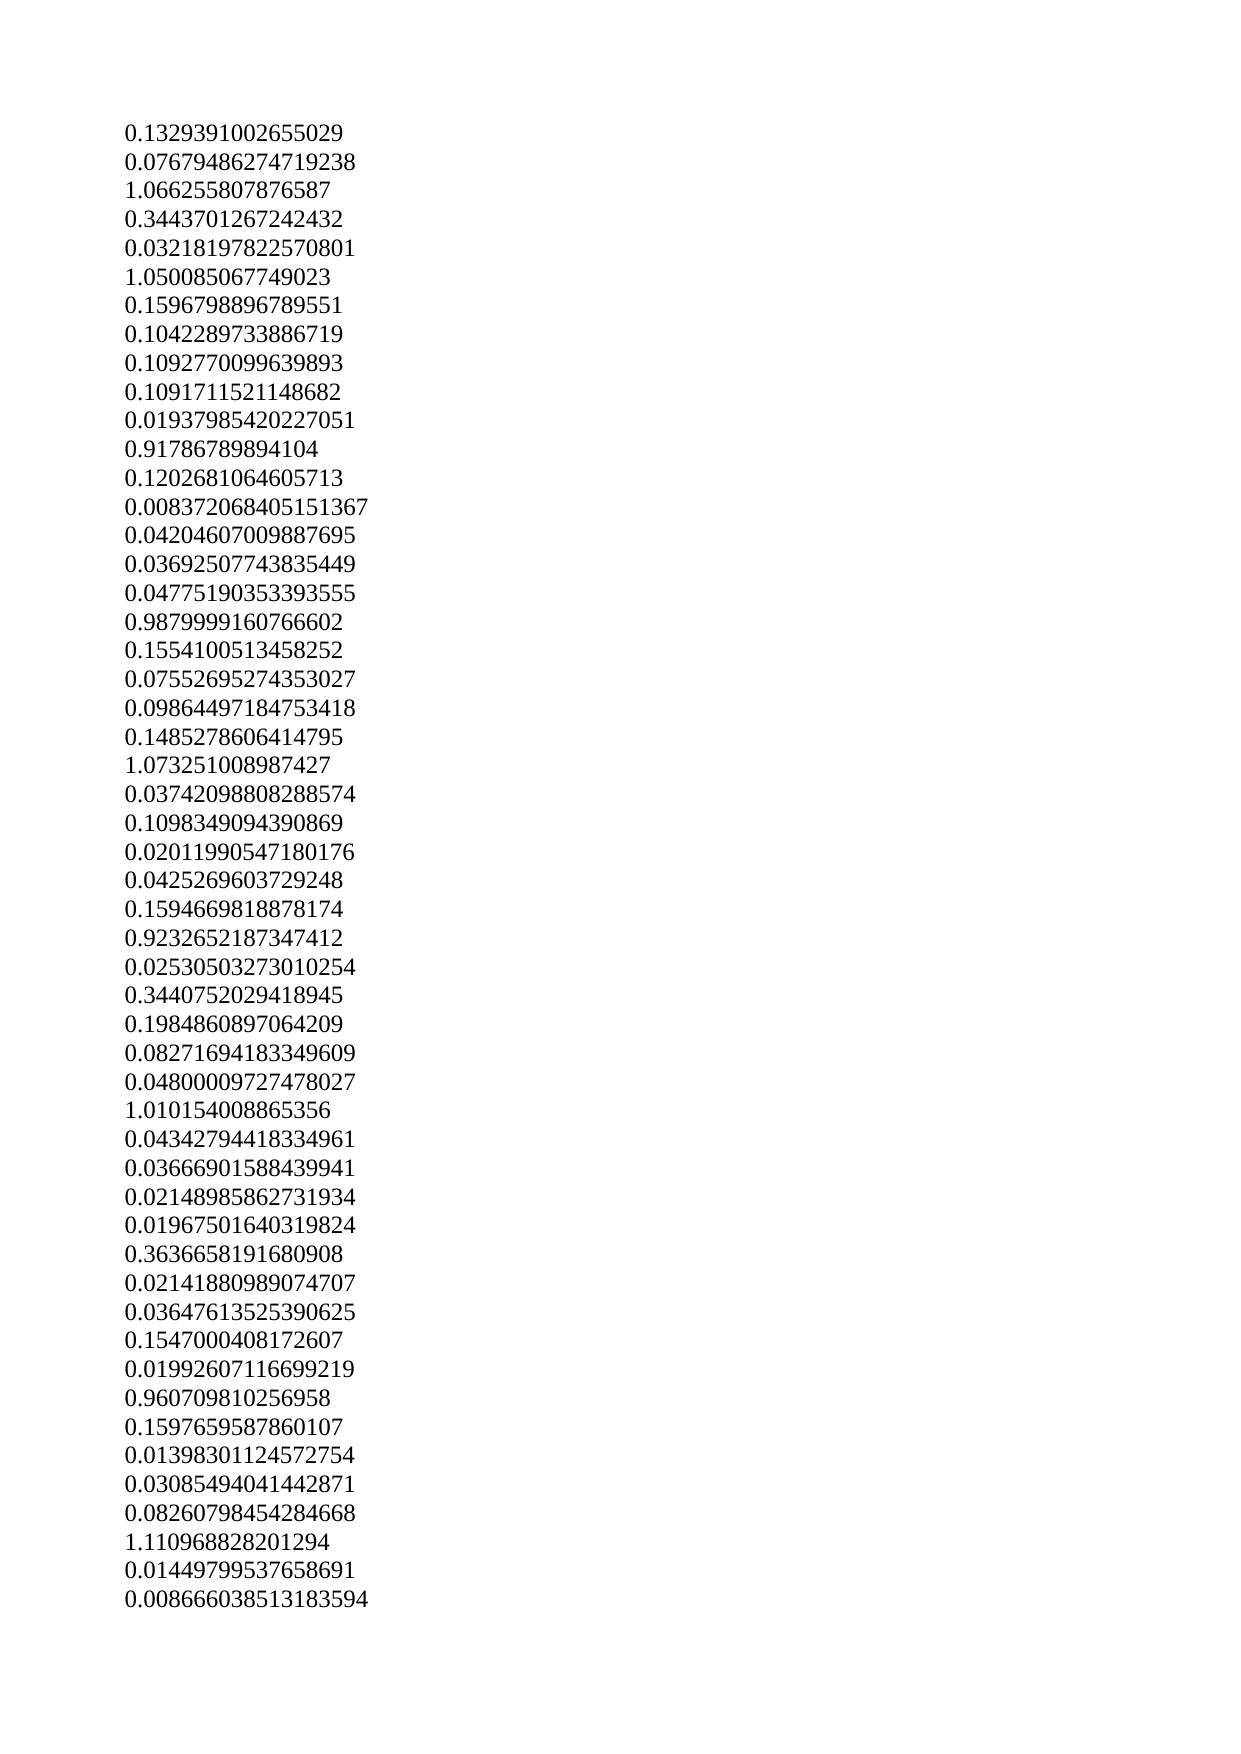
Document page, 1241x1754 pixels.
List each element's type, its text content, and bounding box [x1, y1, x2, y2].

text 0.1547000408172607 [118, 1326, 1122, 1354]
text 1.073251008987427 [118, 751, 1122, 779]
text 0.04775190353393555 [118, 578, 1122, 607]
text 0.1092770099639893 [118, 348, 1122, 377]
text 0.02011990547180176 [118, 837, 1122, 866]
text 0.1042289733886719 [118, 319, 1122, 348]
text 0.01449799537658691 [118, 1556, 1122, 1584]
text 0.07679486274719238 [118, 147, 1122, 176]
text 0.1554100513458252 [118, 636, 1122, 664]
text 0.1485278606414795 [118, 722, 1122, 751]
text 0.1594669818878174 [118, 894, 1122, 923]
text 0.02141880989074707 [118, 1268, 1122, 1297]
text 0.03666901588439941 [118, 1153, 1122, 1182]
text 0.08260798454284668 [118, 1498, 1122, 1527]
text 1.110968828201294 [118, 1527, 1122, 1556]
text 0.07552695274353027 [118, 664, 1122, 693]
text 0.9879999160766602 [118, 607, 1122, 636]
text 0.02148985862731934 [118, 1182, 1122, 1211]
text 1.010154008865356 [118, 1096, 1122, 1124]
text 0.03692507743835449 [118, 549, 1122, 578]
text 0.1329391002655029 [118, 118, 1122, 147]
text 0.960709810256958 [118, 1383, 1122, 1412]
text 0.0425269603729248 [118, 866, 1122, 894]
text 0.91786789894104 [118, 434, 1122, 463]
text 0.02530503273010254 [118, 952, 1122, 981]
text 0.008666038513183594 [118, 1584, 1122, 1613]
text 0.3440752029418945 [118, 981, 1122, 1009]
text 0.09864497184753418 [118, 693, 1122, 722]
text 0.1091711521148682 [118, 377, 1122, 406]
text 0.01937985420227051 [118, 406, 1122, 434]
text 0.04342794418334961 [118, 1124, 1122, 1153]
text 0.9232652187347412 [118, 923, 1122, 952]
text 0.1984860897064209 [118, 1009, 1122, 1038]
text 0.04204607009887695 [118, 521, 1122, 549]
text 0.08271694183349609 [118, 1038, 1122, 1067]
text 0.01398301124572754 [118, 1441, 1122, 1469]
text 1.066255807876587 [118, 176, 1122, 204]
text 0.03218197822570801 [118, 233, 1122, 262]
text 0.03742098808288574 [118, 779, 1122, 808]
text 0.01967501640319824 [118, 1211, 1122, 1239]
text 0.3636658191680908 [118, 1239, 1122, 1268]
text 0.008372068405151367 [118, 492, 1122, 521]
text 0.03647613525390625 [118, 1297, 1122, 1326]
text 0.1596798896789551 [118, 291, 1122, 319]
text 0.1202681064605713 [118, 463, 1122, 492]
text 0.03085494041442871 [118, 1469, 1122, 1498]
text 0.04800009727478027 [118, 1067, 1122, 1096]
text 0.1098349094390869 [118, 808, 1122, 837]
text 0.1597659587860107 [118, 1412, 1122, 1441]
text 0.01992607116699219 [118, 1354, 1122, 1383]
text 0.3443701267242432 [118, 204, 1122, 233]
text 1.050085067749023 [118, 262, 1122, 291]
